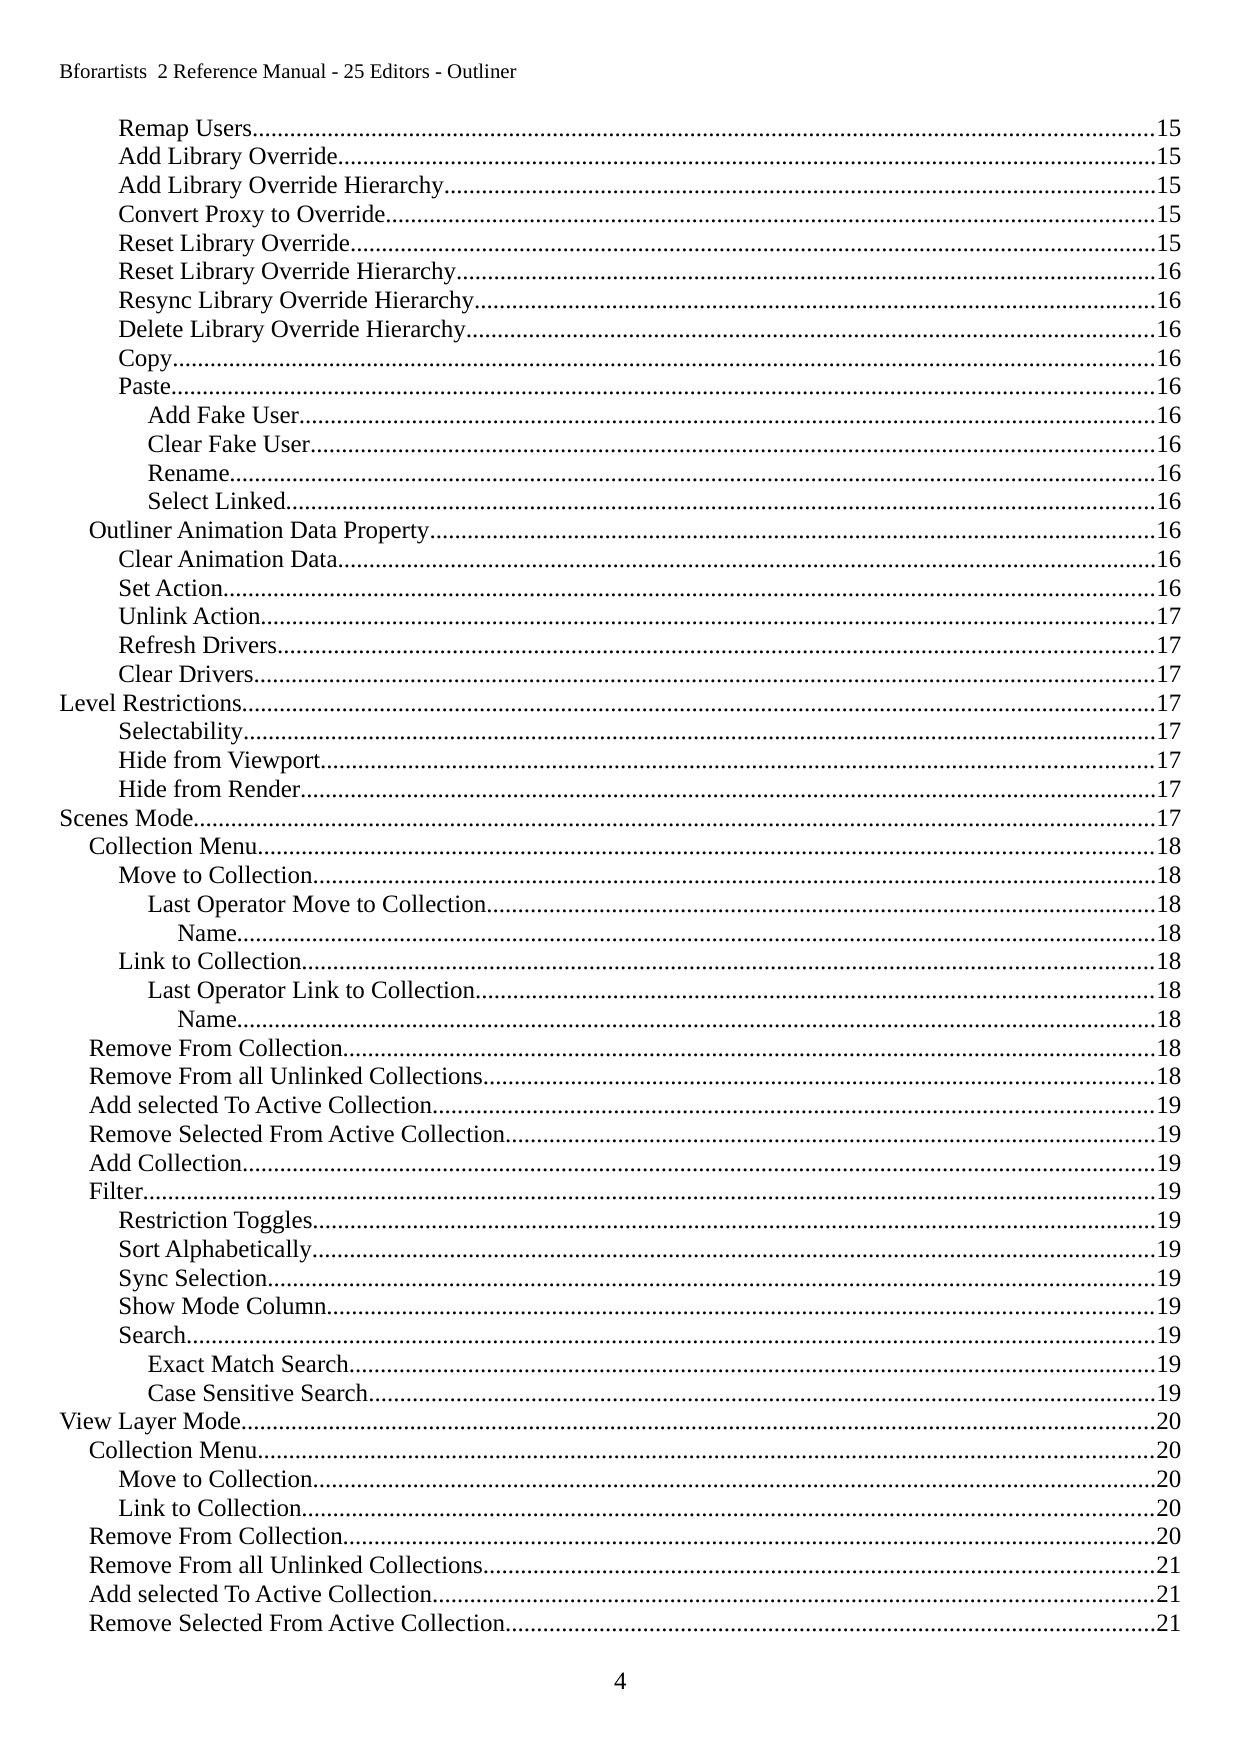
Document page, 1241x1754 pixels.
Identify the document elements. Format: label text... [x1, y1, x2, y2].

text Delete Library Override Hierarchy 16 [118, 314, 1181, 343]
text Clear Drivers 17 [118, 659, 1181, 688]
text Last Operator Move to Collection 18 [147, 889, 1181, 918]
text Refresh Drivers 17 [118, 630, 1181, 659]
text Move to Collection 18 [118, 860, 1181, 889]
text Clear Animation Data 16 [118, 544, 1181, 573]
text Remove From Collection 18 [88, 1033, 1181, 1061]
text Add Collection 19 [88, 1148, 1181, 1176]
text Selectability 17 [118, 716, 1181, 745]
text Sort Alphabetically 19 [118, 1234, 1181, 1263]
text Remove From all Unlinked Collections 18 [88, 1061, 1181, 1090]
text Set Action 16 [118, 573, 1181, 601]
text Collection Menu 18 [88, 831, 1181, 860]
text Link to Collection 18 [118, 946, 1181, 975]
text Name 18 [177, 918, 1181, 946]
text Move to Collection 20 [118, 1464, 1181, 1493]
text Scenes Mode 17 [59, 803, 1181, 831]
text Remove From Collection 20 [88, 1521, 1181, 1550]
text Last Operator Link to Collection 18 [147, 975, 1181, 1004]
text Copy 16 [118, 343, 1181, 371]
text Add selected To Active Collection 21 [88, 1579, 1181, 1608]
text Exact Match Search 19 [147, 1349, 1181, 1378]
text Search 19 [118, 1320, 1181, 1349]
text Case Sensitive Search 19 [147, 1378, 1181, 1406]
text Remove Selected From Active Collection 19 [88, 1119, 1181, 1148]
text Convert Proxy to Override 15 [118, 199, 1181, 228]
text Reset Library Override 15 [118, 228, 1181, 256]
text Select Linked 16 [147, 486, 1181, 515]
text Sync Selection 19 [118, 1263, 1181, 1291]
text Reset Library Override Hierarchy 16 [118, 256, 1181, 285]
text Remove From all Unlinked Collections 21 [88, 1550, 1181, 1579]
text Remap Users 15 [118, 113, 1181, 141]
text Remove Selected From Active Collection 21 [88, 1608, 1181, 1636]
text Rename 16 [147, 458, 1181, 486]
text Outliner Animation Data Property 16 [88, 515, 1181, 544]
text Filter 19 [88, 1176, 1181, 1205]
text Show Mode Column 19 [118, 1291, 1181, 1320]
text View Layer Mode 20 [59, 1406, 1181, 1435]
text Resync Library Override Hierarchy 16 [118, 285, 1181, 314]
text Hide from Render 17 [118, 774, 1181, 803]
text Add selected To Active Collection 19 [88, 1090, 1181, 1119]
text Level Restrictions 17 [59, 688, 1181, 716]
text Add Library Override 15 [118, 141, 1181, 170]
text Hide from Viewport 17 [118, 745, 1181, 774]
text Add Library Override Hierarchy 15 [118, 170, 1181, 199]
text Link to Collection 20 [118, 1493, 1181, 1521]
text Name 18 [177, 1004, 1181, 1033]
text Add Fake User 16 [147, 400, 1181, 429]
text Collection Menu 20 [88, 1435, 1181, 1464]
text Unlink Action 17 [118, 601, 1181, 630]
text Clear Fake User 16 [147, 429, 1181, 458]
text Restriction Toggles 19 [118, 1205, 1181, 1234]
text Paste 16 [118, 371, 1181, 400]
